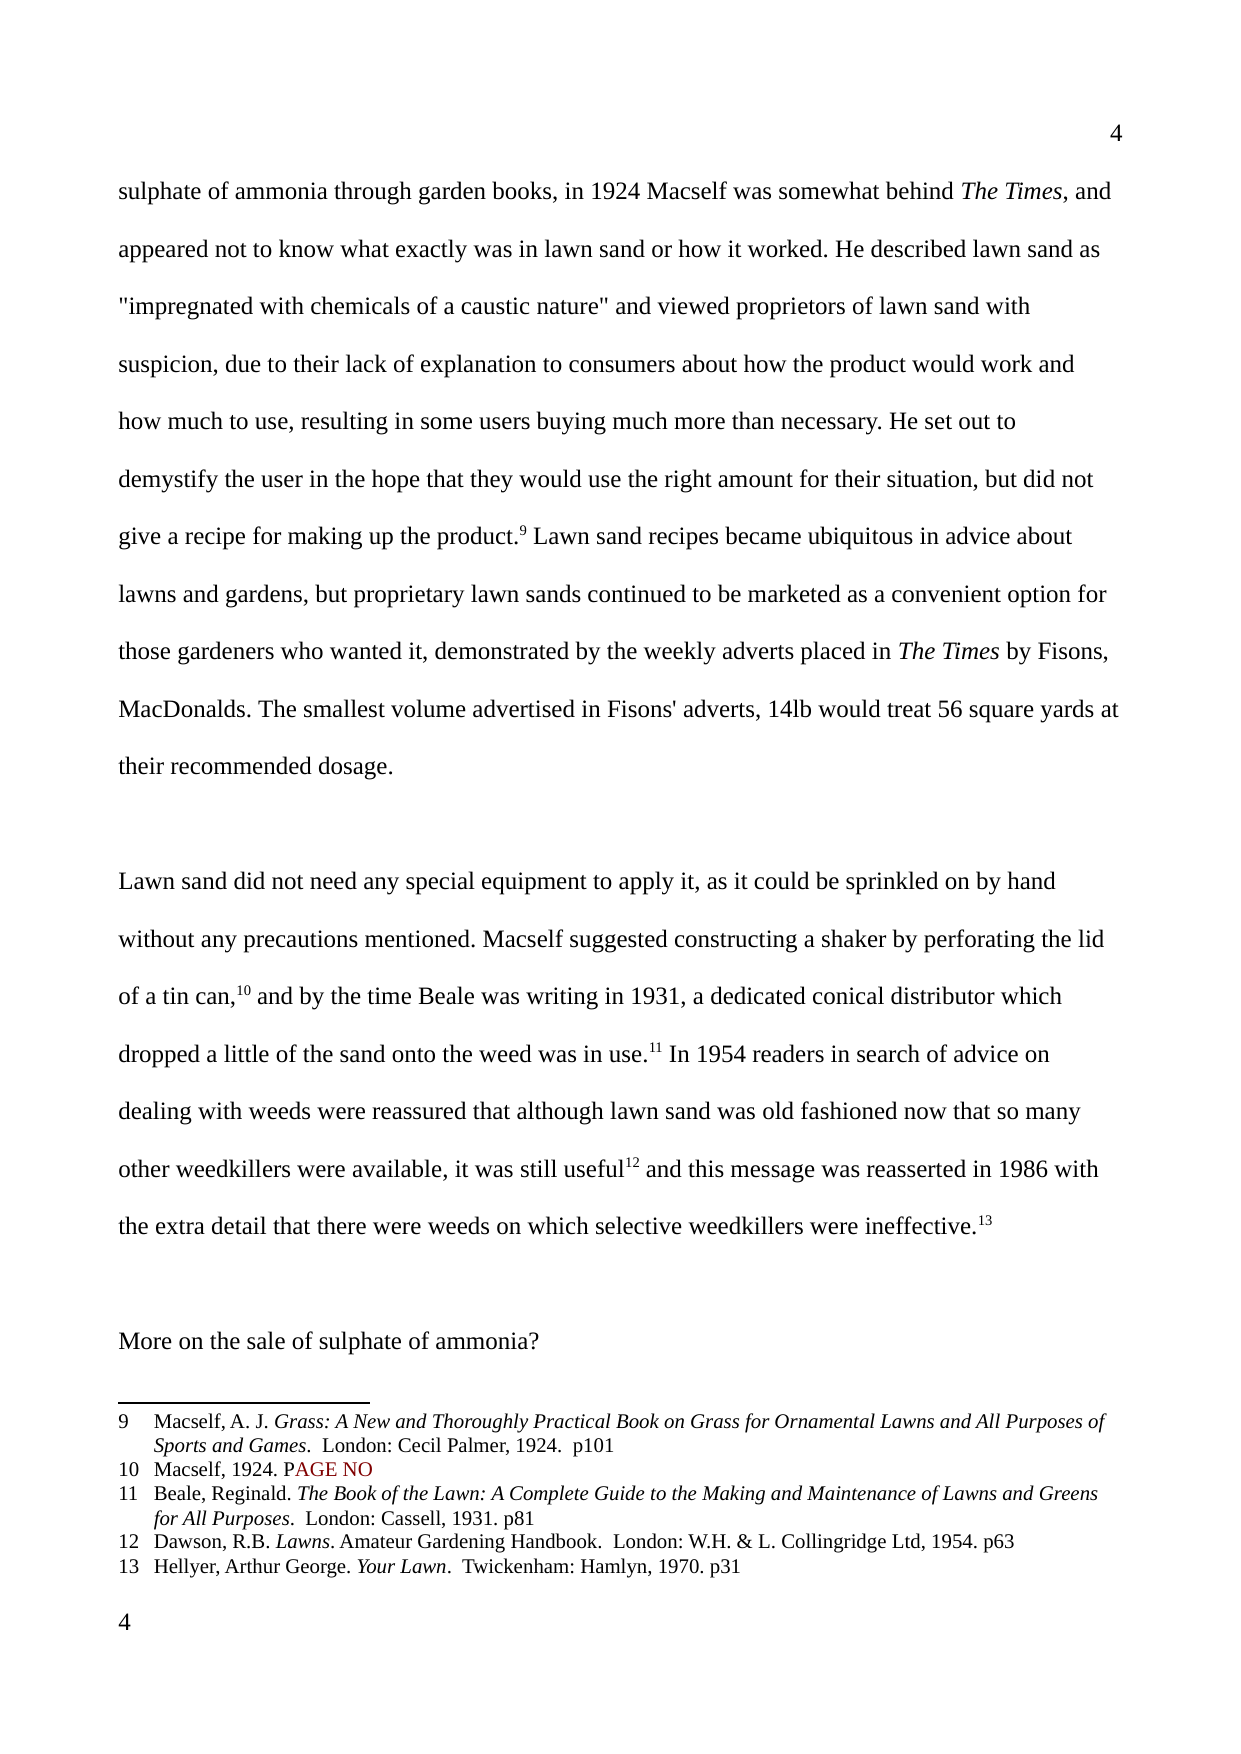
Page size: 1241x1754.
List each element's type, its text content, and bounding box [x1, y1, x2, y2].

text Hellyer, Arthur George. Your Lawn. Twickenham: Hamlyn, 1970. p31 [118, 1553, 1122, 1578]
text Dawson, R.B. Lawns. Amateur Gardening Handbook. London: W.H. & L. Collingridge Ltd, 1954. p63 [118, 1529, 1122, 1553]
text Macself, 1924. PAGE NO [118, 1457, 1122, 1481]
text Beale, Reginald. The Book of the Lawn: A Complete Guide to the Making and Maintenance of Lawns and Greens for All Purposes. London: Cassell, 1931. p81 [118, 1481, 1122, 1529]
text More on the sale of sulphate of ammonia? [118, 1326, 1122, 1355]
text sulphate of ammonia through garden books, in 1924 Macself was somewhat behind The Times, and appeared not to know what exactly was in lawn sand or how it worked. He described lawn sand as "impregnated with chemicals of a caustic nature" and viewed proprietors of lawn sand with suspicion, due to their lack of explanation to consumers about how the product would work and how much to use, resulting in some users buying much more than necessary. He set out to demystify the user in the hope that they would use the right amount for their situation, but did not give a recipe for making up the product. Lawn sand recipes became ubiquitous in advice about lawns and gardens, but proprietary lawn sands continued to be marketed as a convenient option for those gardeners who wanted it, demonstrated by the weekly adverts placed in The Times by Fisons, MacDonalds. The smallest volume advertised in Fisons' adverts, 14lb would treat 56 square yards at their recommended dosage. [118, 176, 1122, 780]
text Lawn sand did not need any special equipment to apply it, as it could be sprinkled on by hand without any precautions mentioned. Macself suggested constructing a shaker by perforating the lid of a tin can, and by the time Beale was writing in 1931, a dedicated conical distributor which dropped a little of the sand onto the weed was in use. In 1954 readers in search of advice on dealing with weeds were reassured that although lawn sand was old fashioned now that so many other weedkillers were available, it was still useful and this message was reasserted in 1986 with the extra detail that there were weeds on which selective weedkillers were ineffective. [118, 866, 1122, 1240]
text Macself, A. J. Grass: A New and Thoroughly Practical Book on Grass for Ornamental Lawns and All Purposes of Sports and Games. London: Cecil Palmer, 1924. p101 [118, 1409, 1122, 1457]
